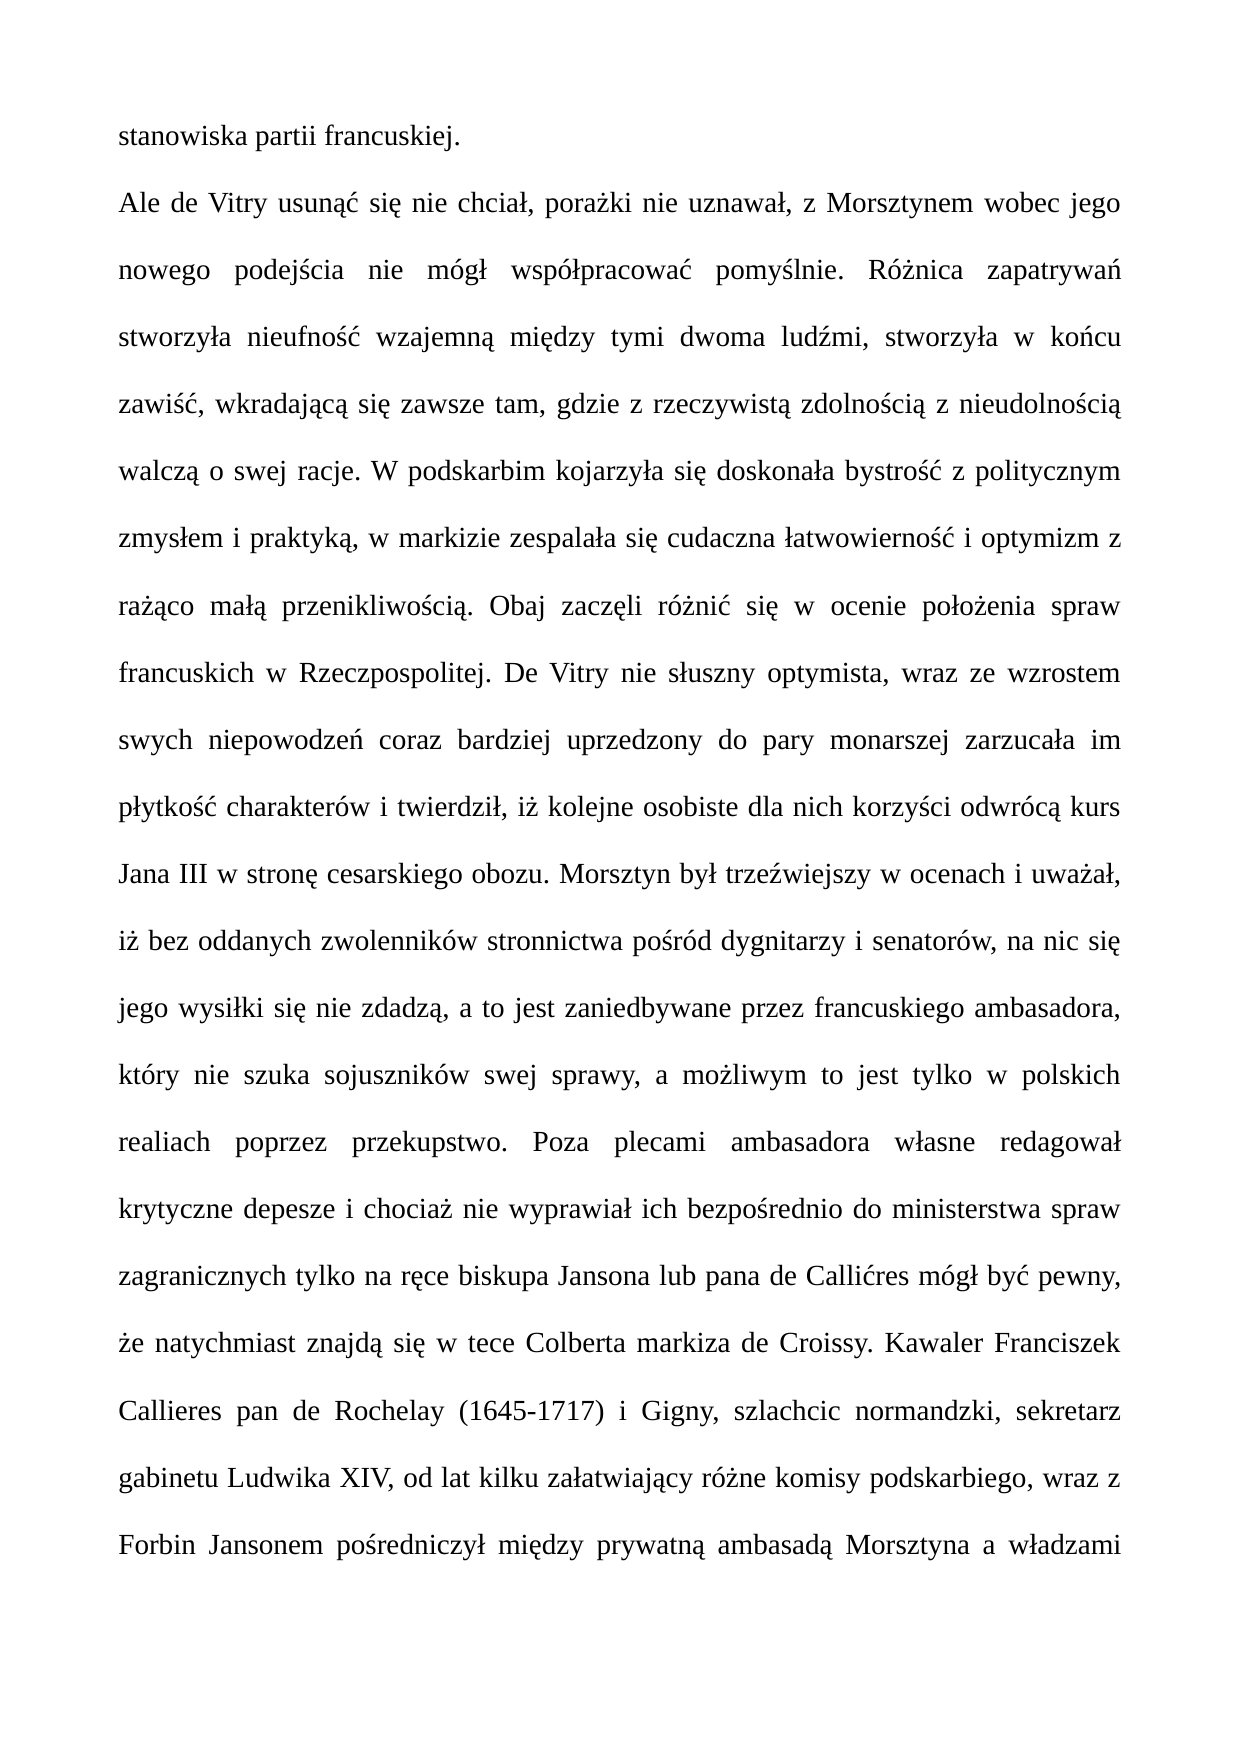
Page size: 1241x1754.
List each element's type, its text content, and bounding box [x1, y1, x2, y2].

text stanowiska partii francuskiej. [118, 118, 1122, 152]
text Ale de Vitry usunąć się nie chciał, porażki nie uznawał, z Morsztynem wobec jego nowego podejścia nie mógł współpracować pomyślnie. Różnica zapatrywań stworzyła nieufność wzajemną między tymi dwoma ludźmi, stworzyła w końcu zawiść, wkradającą się zawsze tam, gdzie z rzeczywistą zdolnością z nieudolnością walczą o swej racje. W podskarbim kojarzyła się doskonała bystrość z politycznym zmysłem i praktyką, w markizie zespalała się cudaczna łatwowierność i optymizm z rażąco małą przenikliwością. Obaj zaczęli różnić się w ocenie położenia spraw francuskich w Rzeczpospolitej. De Vitry nie słuszny optymista, wraz ze wzrostem swych niepowodzeń coraz bardziej uprzedzony do pary monarszej zarzucała im płytkość charakterów i twierdził, iż kolejne osobiste dla nich korzyści odwrócą kurs Jana III w stronę cesarskiego obozu. Morsztyn był trzeźwiejszy w ocenach i uważał, iż bez oddanych zwolenników stronnictwa pośród dygnitarzy i senatorów, na nic się jego wysiłki się nie zdadzą, a to jest zaniedbywane przez francuskiego ambasadora, który nie szuka sojuszników swej sprawy, a możliwym to jest tylko w polskich realiach poprzez przekupstwo. Poza plecami ambasadora własne redagował krytyczne depesze i chociaż nie wyprawiał ich bezpośrednio do ministerstwa spraw zagranicznych tylko na ręce biskupa Jansona lub pana de Callićres mógł być pewny, że natychmiast znajdą się w tece Colberta markiza de Croissy. Kawaler Franciszek Callieres pan de Rochelay (1645-1717) i Gigny, szlachcic normandzki, sekretarz gabinetu Ludwika XIV, od lat kilku załatwiający różne komisy podskarbiego, wraz z Forbin Jansonem pośredniczył między prywatną ambasadą Morsztyna a władzami [118, 185, 1122, 1560]
